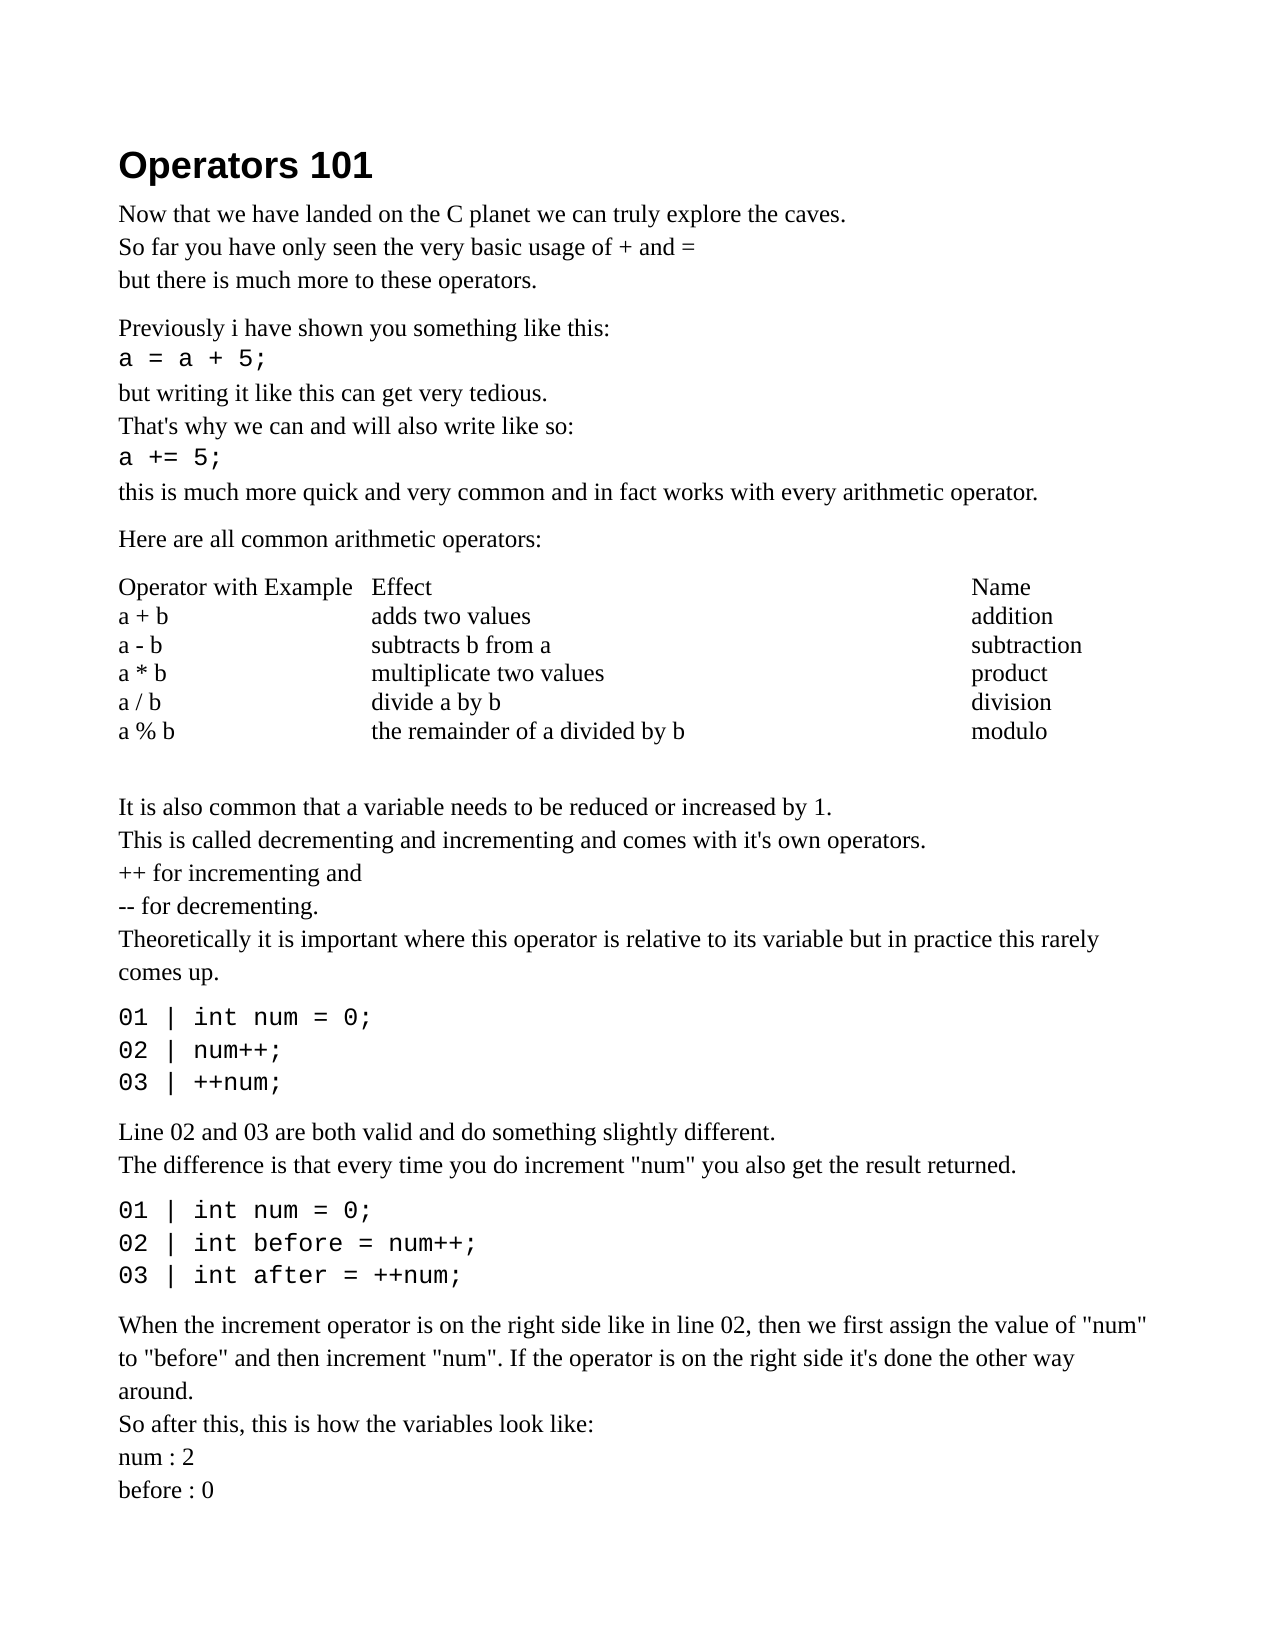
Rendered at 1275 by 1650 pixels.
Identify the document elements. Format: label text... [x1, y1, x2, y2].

table_cell a / b [118, 687, 371, 716]
table_cell subtracts b from a [371, 630, 971, 658]
text 01 | int num = 0; 02 | num++; 03 | ++num; [118, 1005, 1157, 1098]
subtitle Operators 101 [118, 143, 1157, 187]
table_cell a * b [118, 659, 371, 687]
text It is also common that a variable needs to be reduced or increased by 1. This is called decrementing and incrementing and comes with it's own operators. ++ for incrementing and -- for decrementing. Theoretically it is important where this operator is relative to its variable but in practice this rarely comes up. [118, 792, 1157, 986]
table_cell multiplicate two values [371, 659, 971, 687]
table_header Name [971, 572, 1157, 601]
table_cell subtraction [971, 630, 1157, 658]
table_cell addition [971, 601, 1157, 630]
table_header Operator with Example [118, 572, 371, 601]
text Here are all common arithmetic operators: [118, 524, 1157, 553]
table_cell product [971, 659, 1157, 687]
table_cell the remainder of a divided by b [371, 716, 971, 745]
text Line 02 and 03 are both valid and do something slightly different. The difference is that every time you do increment "num" you also get the result returned. [118, 1117, 1157, 1179]
table_cell a % b [118, 716, 371, 745]
table_cell divide a by b [371, 687, 971, 716]
text Previously i have shown you something like this: a = a + 5; but writing it like this can get very tedious. That's why we can and will also write like so: a += 5; this is much more quick and very common and in fact works with every arithmetic operator. [118, 313, 1157, 506]
text Now that we have landed on the C planet we can truly explore the caves. So far you have only seen the very basic usage of + and = but there is much more to these operators. [118, 199, 1157, 294]
table_cell modulo [971, 716, 1157, 745]
text When the increment operator is on the right side like in line 02, then we first assign the value of "num" to "before" and then increment "num". If the operator is on the right side it's done the other way around. So after this, this is how the variables look like: num : 2 before : 0 [118, 1310, 1157, 1504]
text 01 | int num = 0; 02 | int before = num++; 03 | int after = ++num; [118, 1198, 1157, 1291]
table_cell adds two values [371, 601, 971, 630]
table_cell a - b [118, 630, 371, 658]
table_cell a + b [118, 601, 371, 630]
table_header Effect [371, 572, 971, 601]
table_cell division [971, 687, 1157, 716]
